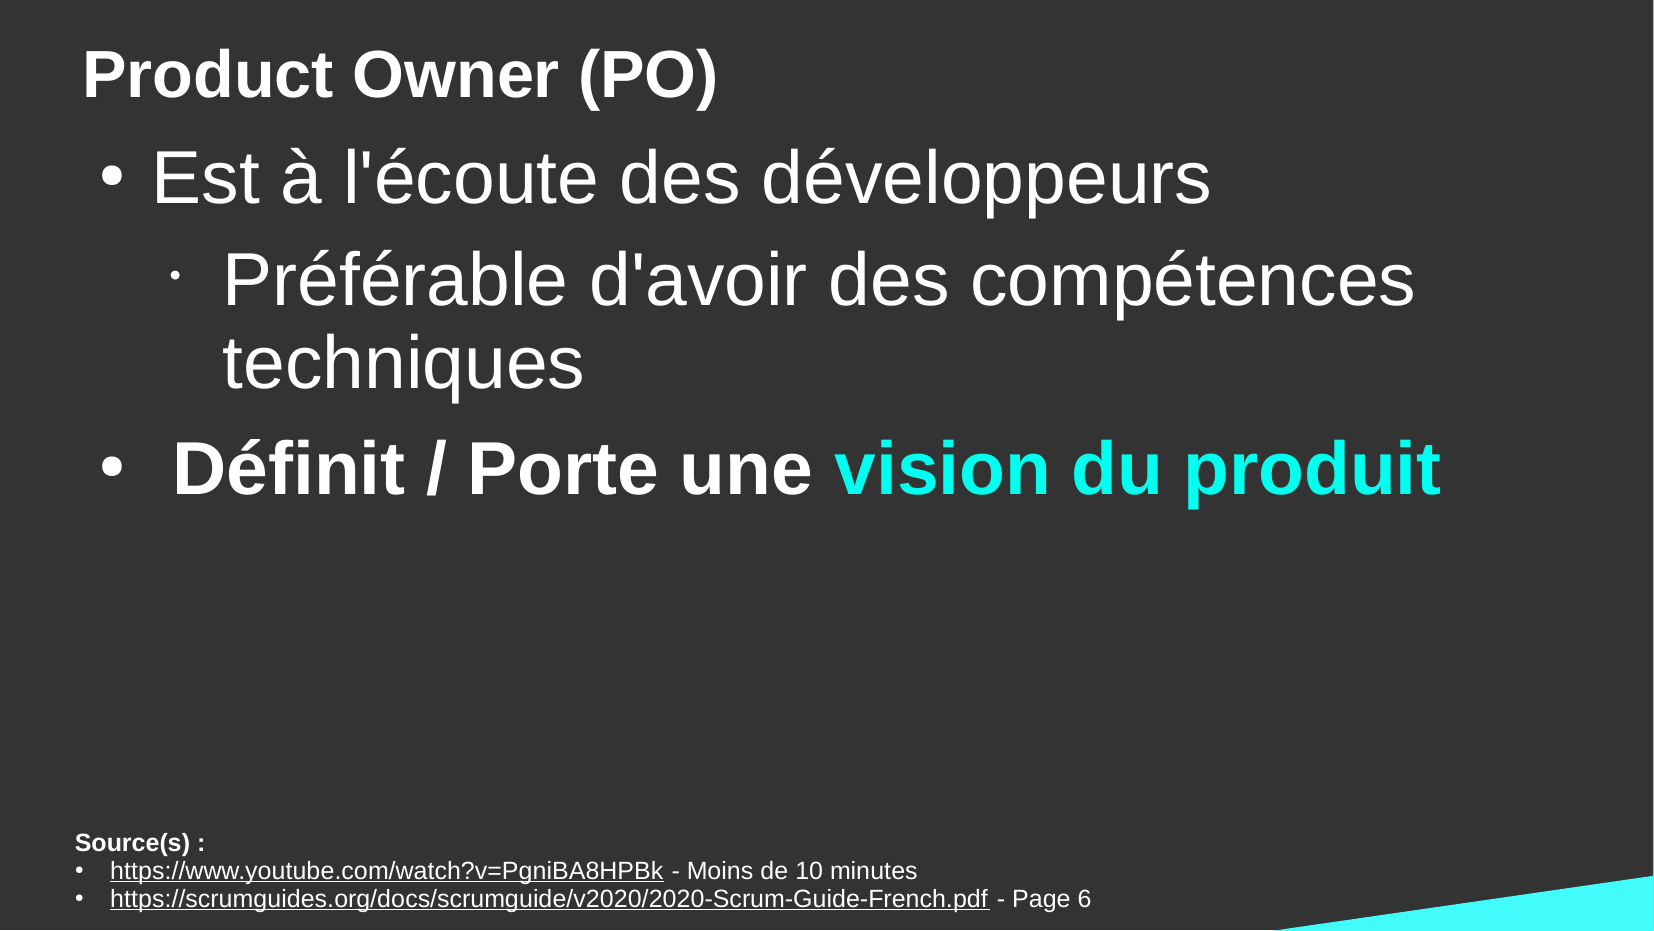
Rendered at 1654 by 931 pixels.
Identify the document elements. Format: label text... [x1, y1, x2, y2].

title Product Owner (PO) [82, 37, 1571, 122]
text_box [1270, 875, 1654, 931]
text_box Source(s) : https://www.youtube.com/watch?v=PgniBA8HPBk - Moins de 10 minutes https://scrumguides.org/docs/scrumguide/v2020/2020-Scrum-Guide-French.pdf - Page 6 [60, 821, 1546, 921]
list Est à l'écoute des développeurs Préférable d'avoir des compétences techniques Définit / Porte une vision du produit [80, 135, 1620, 532]
